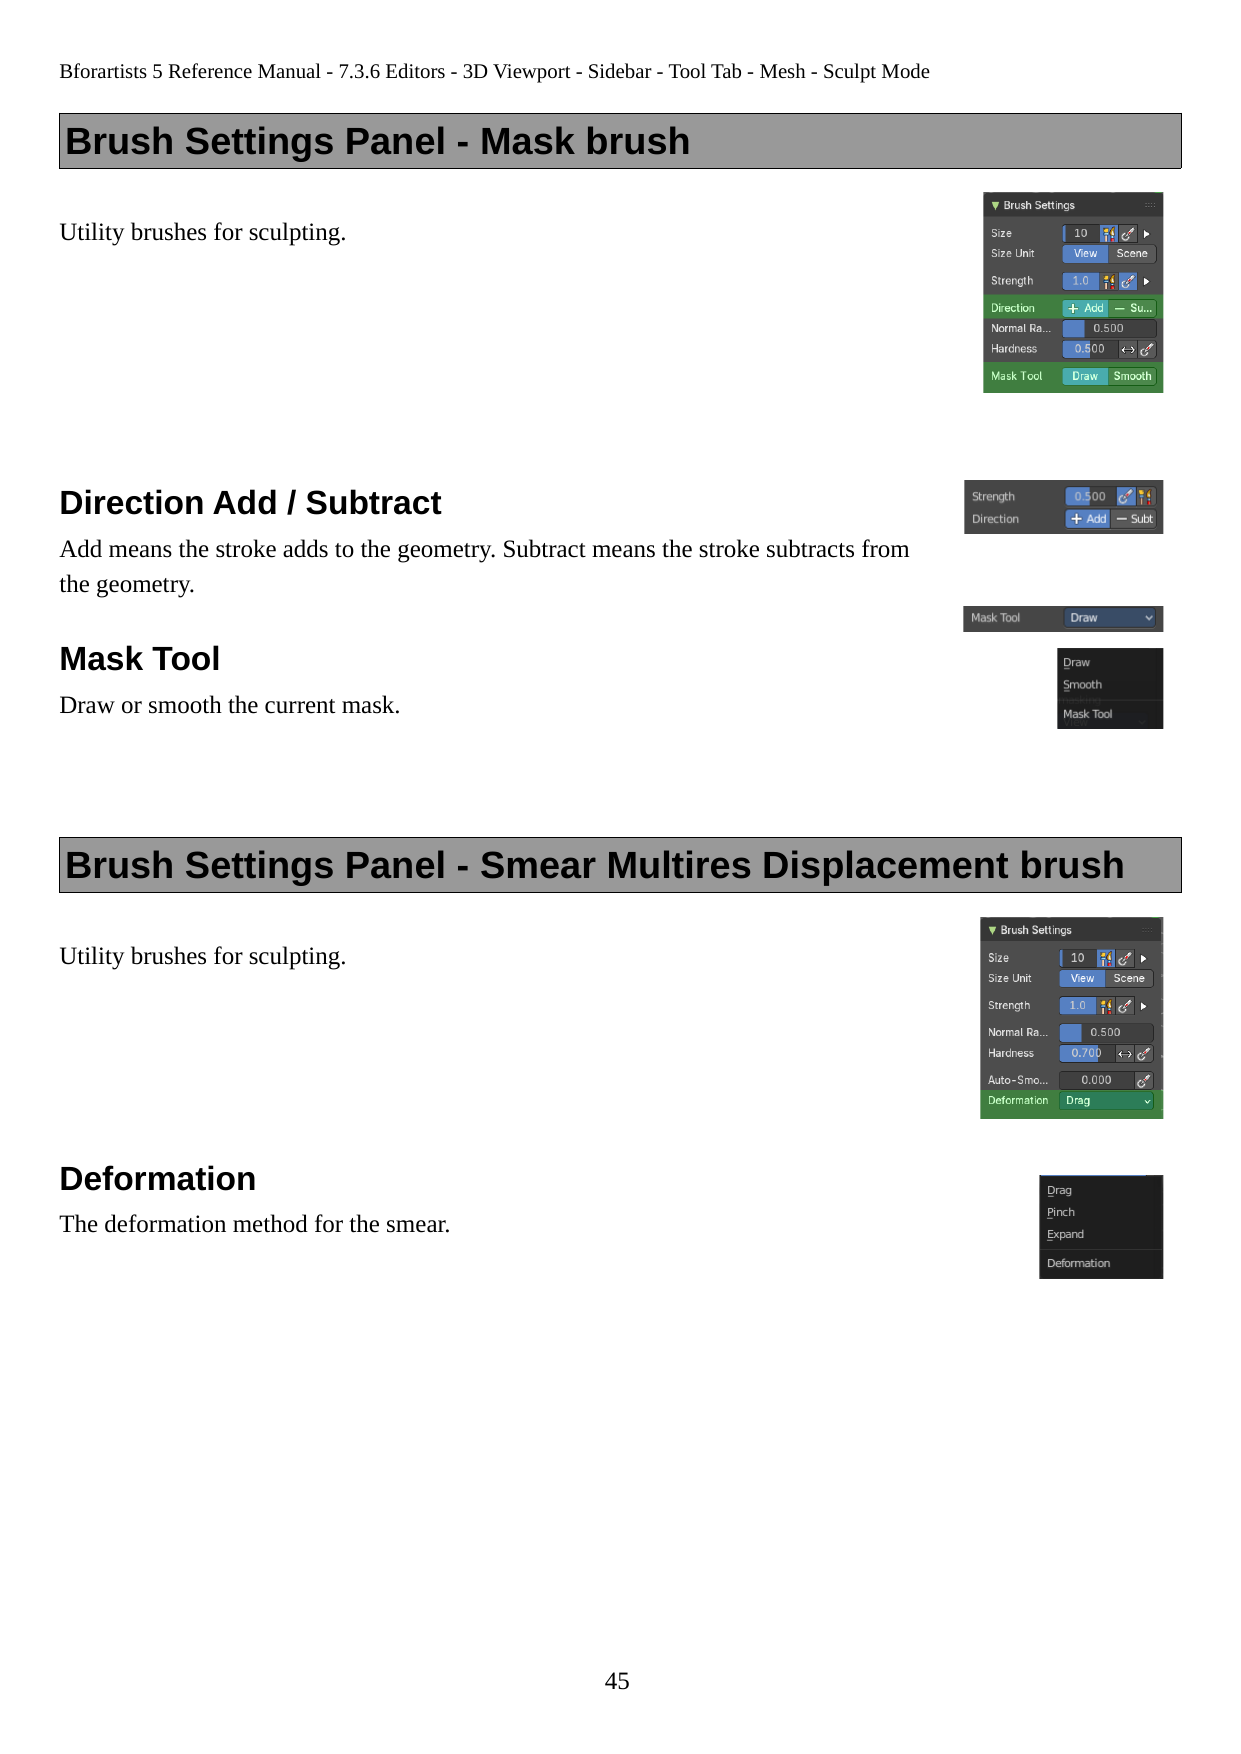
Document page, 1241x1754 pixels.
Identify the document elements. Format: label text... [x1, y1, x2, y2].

picture [1057, 648, 1164, 729]
picture [963, 606, 1164, 632]
subtitle Deformation [59, 1158, 1181, 1197]
text The deformation method for the smear. [59, 1209, 1039, 1238]
subtitle [1164, 483, 1181, 522]
picture [964, 480, 1164, 534]
subtitle Mask Tool [59, 639, 1181, 677]
text Utility brushes for sculpting. [59, 941, 980, 970]
subtitle Direction Add / Subtract [59, 483, 964, 522]
table_header Brush Settings Panel - Mask brush [60, 114, 1181, 168]
picture [983, 192, 1164, 393]
picture [980, 917, 1164, 1119]
text Add means the stroke adds to the geometry. Subtract means the stroke subtracts from the geometry. [59, 534, 1181, 597]
text Draw or smooth the current mask. [59, 690, 1057, 718]
table_header Brush Settings Panel - Smear Multires Displacement brush [60, 838, 1181, 892]
picture [1039, 1175, 1164, 1279]
text Utility brushes for sculpting. [59, 217, 983, 246]
